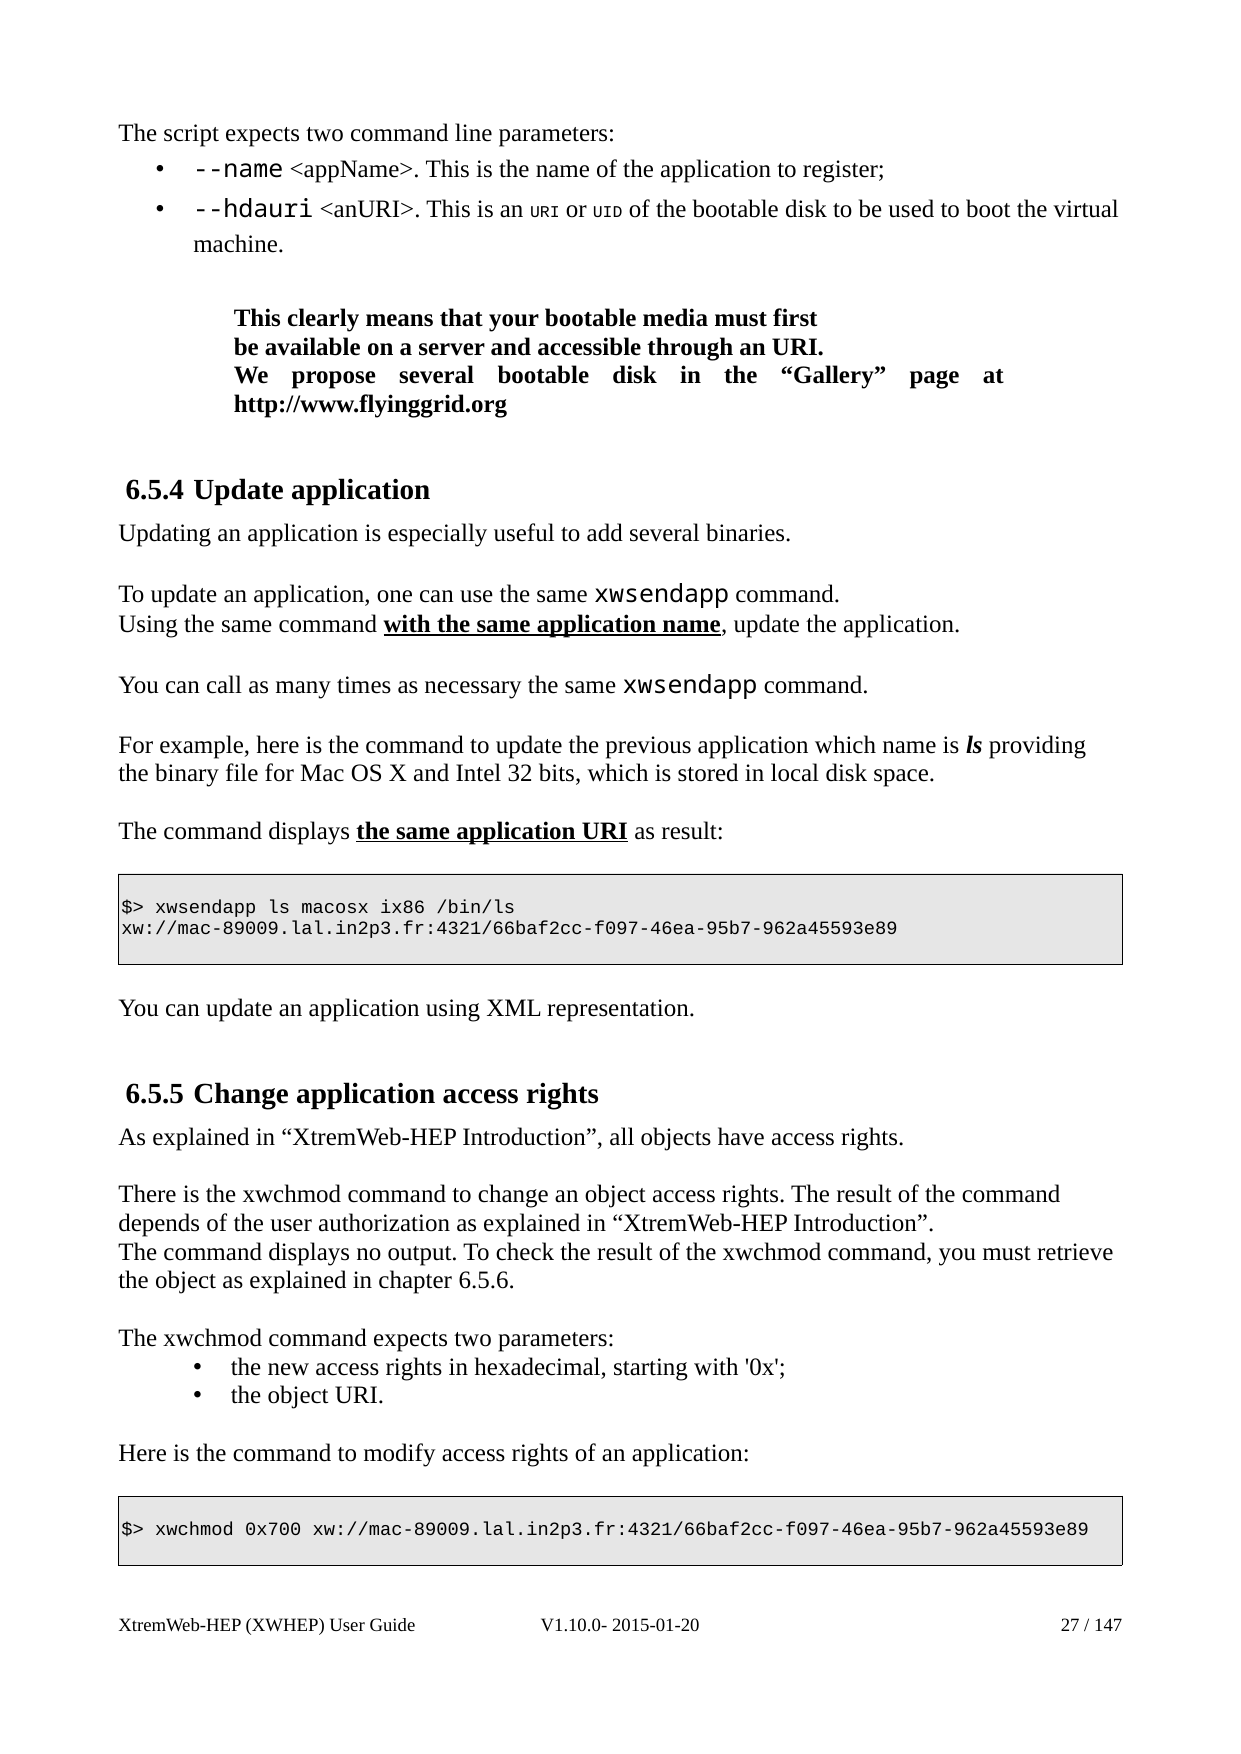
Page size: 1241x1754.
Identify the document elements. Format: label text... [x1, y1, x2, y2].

text There is the xwchmod command to change an object access rights. The result of the command depends of the user authorization as explained in “XtremWeb-HEP Introduction”. [118, 1179, 1122, 1237]
subtitle Change application access rights [118, 1076, 1122, 1109]
text $> xwchmod 0x700 xw://mac-89009.lal.in2p3.fr:4321/66baf2cc-f097-46ea-95b7-962a45593e89 [119, 1517, 1122, 1538]
text Here is the command to modify access rights of an application: [118, 1438, 1122, 1467]
list the object URI. [193, 1381, 1122, 1409]
text To update an application, one can use the same xwsendapp command. [118, 575, 1122, 609]
list --hdauri <anURI>. This is an uri or uid of the bootable disk to be used to boot the virtual machine. [156, 190, 1122, 258]
text Updating an application is especially useful to add several binaries. [118, 518, 1122, 547]
text We propose several bootable disk in the “Gallery” page at http://www.flyinggrid.org [233, 361, 1004, 418]
text The xwchmod command expects two parameters: [118, 1323, 1122, 1352]
list the new access rights in hexadecimal, starting with '0x'; [193, 1352, 1122, 1381]
text The command displays the same application URI as result: [118, 816, 1122, 845]
text xw://mac-89009.lal.in2p3.fr:4321/66baf2cc-f097-46ea-95b7-962a45593e89 [119, 916, 1122, 937]
list --name <appName>. This is the name of the application to register; [156, 151, 1122, 185]
text $> xwsendapp ls macosx ix86 /bin/ls [119, 895, 1122, 916]
text As explained in “XtremWeb-HEP Introduction”, all objects have access rights. [118, 1122, 1122, 1151]
text Using the same command with the same application name, update the application. [118, 609, 1122, 638]
text The script expects two command line parameters: [118, 118, 1122, 147]
text For example, here is the command to update the previous application which name is ls providing the binary file for Mac OS X and Intel 32 bits, which is stored in local disk space. [118, 730, 1122, 787]
text You can update an application using XML representation. [118, 993, 1122, 1022]
subtitle Update application [118, 472, 1122, 505]
text This clearly means that your bootable media must first [233, 303, 1004, 332]
text You can call as many times as necessary the same xwsendapp command. [118, 667, 1122, 701]
text be available on a server and accessible through an URI. [233, 332, 1004, 361]
text The command displays no output. To check the result of the xwchmod command, you must retrieve the object as explained in chapter 6.5.6. [118, 1237, 1122, 1294]
